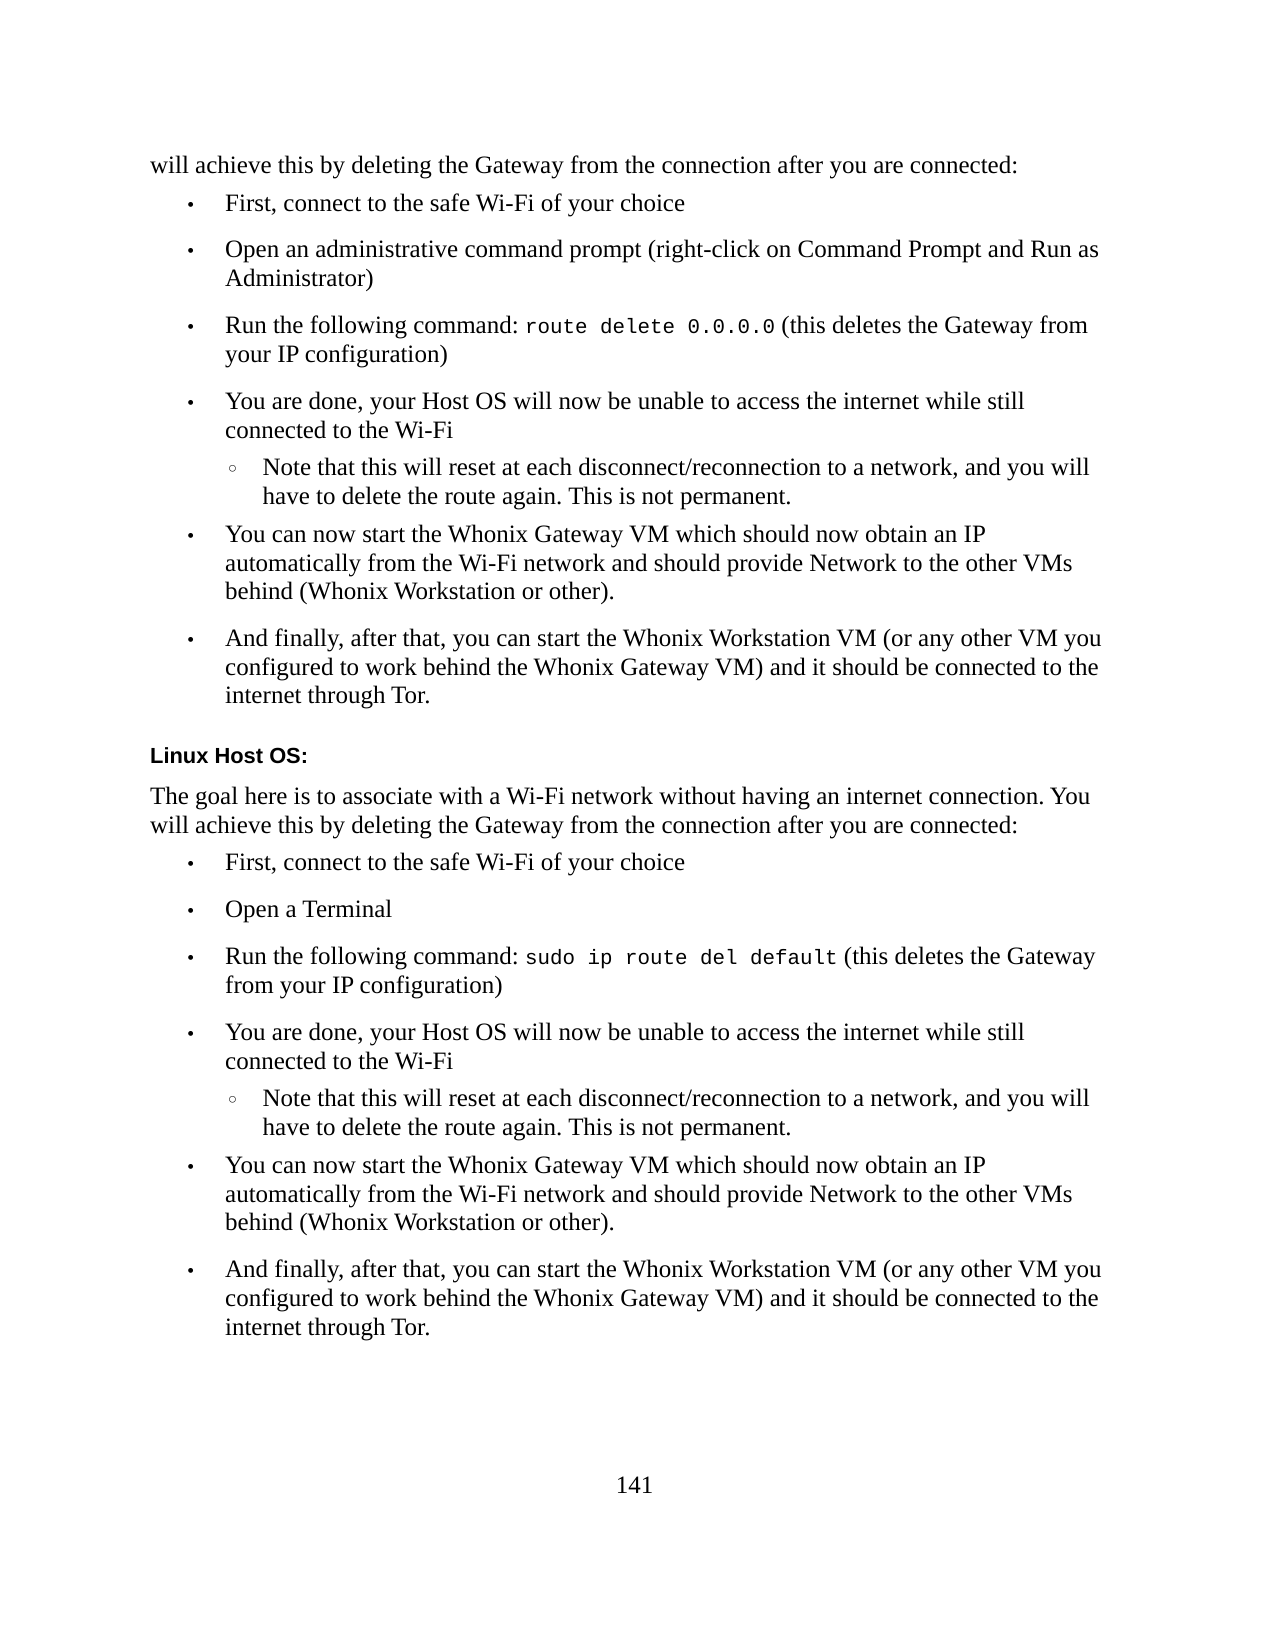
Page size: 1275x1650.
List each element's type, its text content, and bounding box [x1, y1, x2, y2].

list And finally, after that, you can start the Whonix Workstation VM (or any other VM you configured to work behind the Whonix Gateway VM) and it should be connected to the internet through Tor. [187, 1254, 1125, 1340]
list You can now start the Whonix Gateway VM which should now obtain an IP automatically from the Wi-Fi network and should provide Network to the other VMs behind (Whonix Workstation or other). [187, 1150, 1125, 1236]
list You are done, your Host OS will now be unable to access the internet while still connected to the Wi-Fi [187, 1017, 1125, 1074]
list Note that this will reset at each disconnect/reconnection to a network, and you will have to delete the route again. This is not permanent. [225, 452, 1125, 510]
list Open an administrative command prompt (right-click on Command Prompt and Run as Administrator) [187, 234, 1125, 292]
list Open a Terminal [187, 894, 1125, 923]
list You are done, your Host OS will now be unable to access the internet while still connected to the Wi-Fi [187, 386, 1125, 443]
text The goal here is to associate with a Wi-Fi network without having an internet connection. You will achieve this by deleting the Gateway from the connection after you are connected: [150, 781, 1125, 838]
subtitle Linux Host OS: [150, 743, 1125, 768]
list You can now start the Whonix Gateway VM which should now obtain an IP automatically from the Wi-Fi network and should provide Network to the other VMs behind (Whonix Workstation or other). [187, 519, 1125, 605]
list Run the following command: route delete 0.0.0.0 (this deletes the Gateway from your IP configuration) [187, 310, 1125, 368]
list Run the following command: sudo ip route del default (this deletes the Gateway from your IP configuration) [187, 941, 1125, 999]
list And finally, after that, you can start the Whonix Workstation VM (or any other VM you configured to work behind the Whonix Gateway VM) and it should be connected to the internet through Tor. [187, 623, 1125, 709]
text will achieve this by deleting the Gateway from the connection after you are connected: [150, 150, 1125, 179]
list First, connect to the safe Wi-Fi of your choice [187, 188, 1125, 216]
list Note that this will reset at each disconnect/reconnection to a network, and you will have to delete the route again. This is not permanent. [225, 1083, 1125, 1141]
list First, connect to the safe Wi-Fi of your choice [187, 847, 1125, 876]
